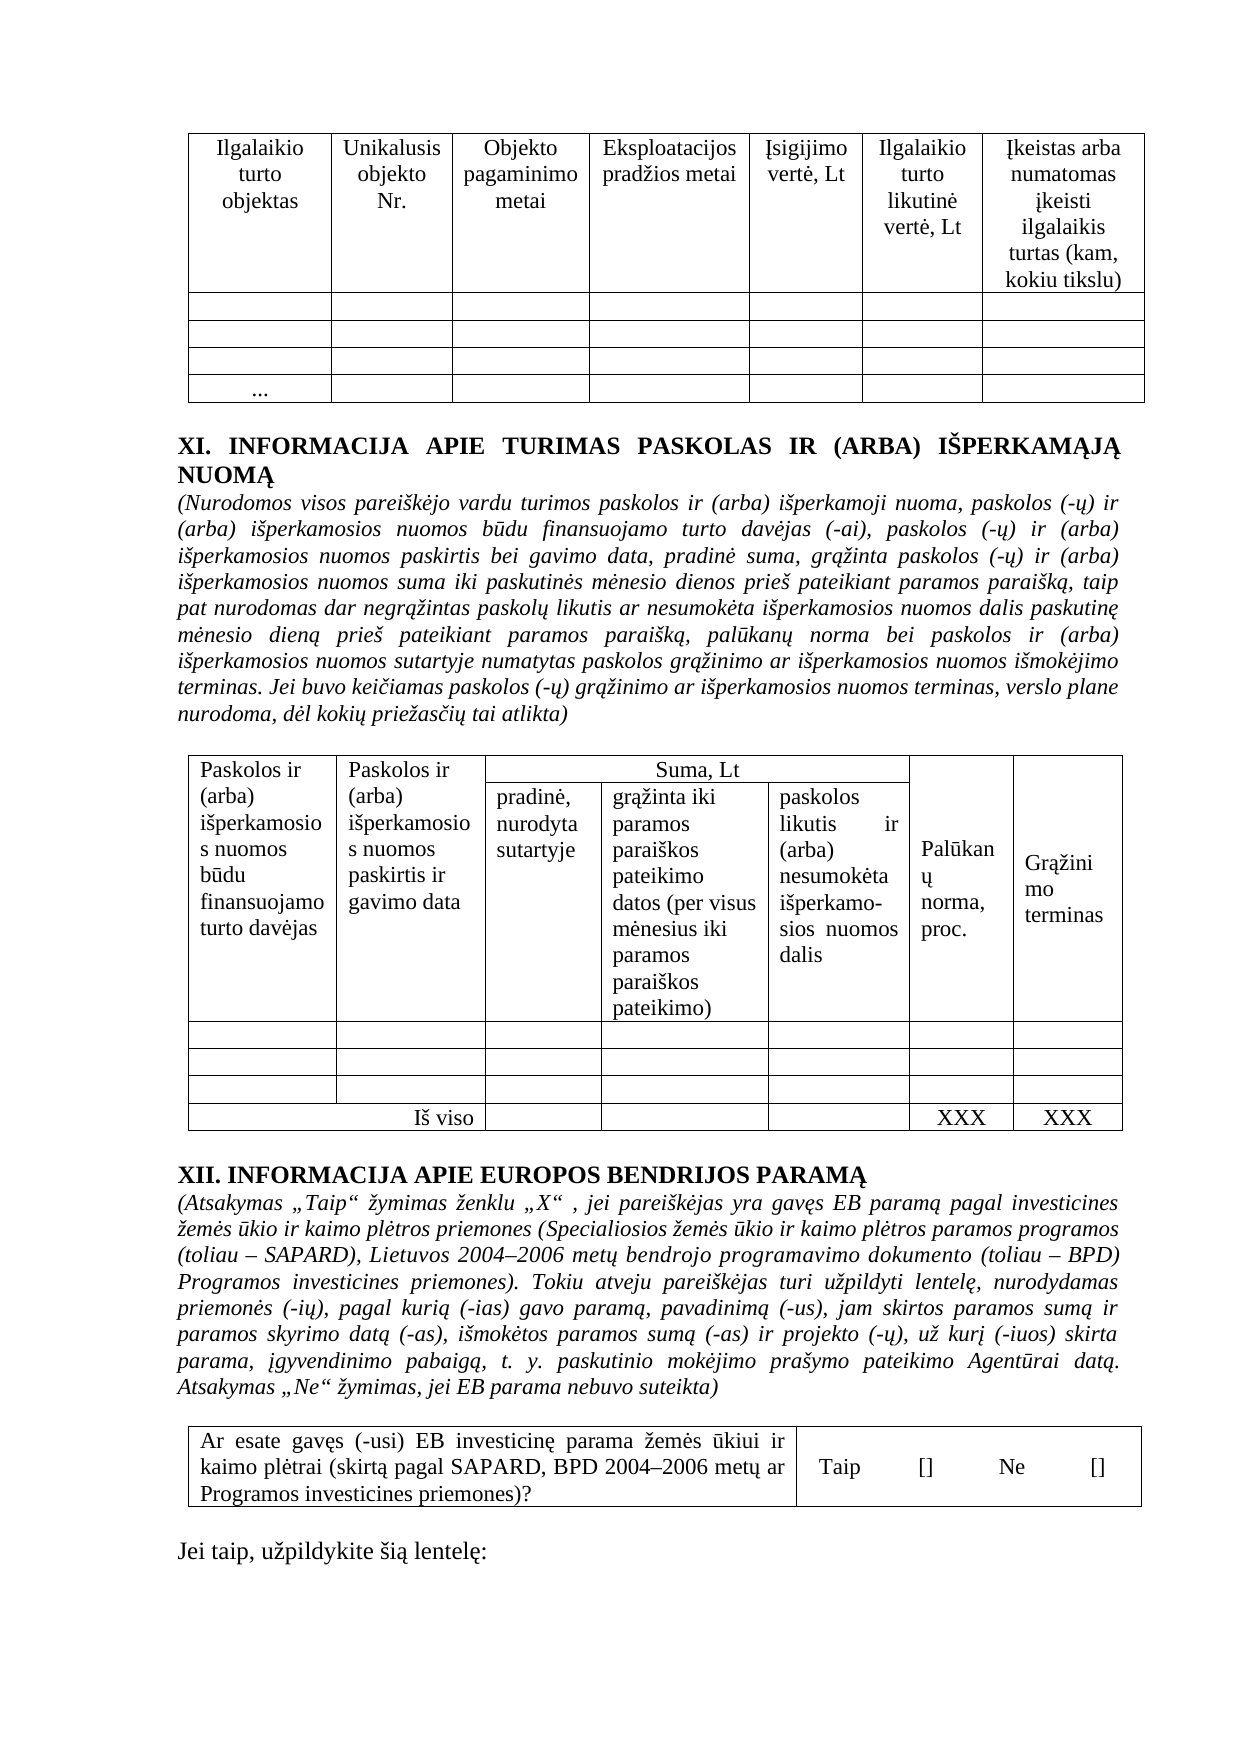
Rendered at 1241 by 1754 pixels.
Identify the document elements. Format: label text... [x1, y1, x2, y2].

table_cell [337, 1076, 485, 1103]
table_cell [337, 1022, 485, 1048]
table_cell [750, 375, 862, 402]
table_cell [189, 348, 331, 374]
table_header Taip [797, 1427, 883, 1506]
table_header Eksploatacijos pradžios metai [590, 134, 749, 292]
table_header Ilgalaikio turto likutinė vertė, Lt [863, 134, 982, 292]
table_cell [189, 293, 331, 319]
table_header Ar esate gavęs (-usi) EB investicinę parama žemės ūkiui ir kaimo plėtrai (skirtą pagal SAPARD, BPD 2004–2006 metų ar Programos investicines priemones)? [189, 1427, 796, 1506]
table_cell [453, 375, 589, 402]
table_cell [983, 293, 1144, 319]
table_header Suma, Lt [486, 756, 909, 782]
table_cell [750, 348, 862, 374]
table_cell [863, 293, 982, 319]
table_cell [337, 1049, 485, 1075]
table_cell grąžinta iki paramos paraiškos pateikimo datos (per visus mėnesius iki paramos paraiškos pateikimo) [602, 783, 768, 1021]
table_cell [863, 348, 982, 374]
table_cell [602, 1076, 768, 1103]
table_cell [983, 321, 1144, 347]
table_header Paskolos ir (arba) išperkamosios nuomos būdu finansuojamo turto davėjas [189, 756, 336, 1021]
table_cell [910, 1076, 1013, 1103]
table_cell [863, 375, 982, 402]
table_cell [332, 321, 452, 347]
table_cell [769, 1104, 909, 1130]
table_cell [453, 348, 589, 374]
table_cell [750, 321, 862, 347]
table_cell [189, 1022, 336, 1048]
table_header Palūkanų norma, proc. [910, 756, 1013, 1021]
table_header Objekto pagaminimo metai [453, 134, 589, 292]
table_cell [332, 293, 452, 319]
text XI. INFORMACIJA APIE TURIMAS PASKOLAS IR (ARBA) IŠPERKAMĄJĄ NUOMĄ [177, 431, 1122, 489]
table_header Grąžinimo terminas [1014, 756, 1122, 1021]
table_cell [863, 321, 982, 347]
table_cell Iš viso [189, 1104, 485, 1130]
table_cell [486, 1022, 601, 1048]
table_cell [590, 321, 749, 347]
table_cell [769, 1022, 909, 1048]
table_cell [332, 348, 452, 374]
table_cell [453, 293, 589, 319]
table_cell [769, 1049, 909, 1075]
table_cell [590, 293, 749, 319]
table_cell [602, 1049, 768, 1075]
table_header Įsigijimo vertė, Lt [750, 134, 862, 292]
table_cell pradinė, nurodyta sutartyje [486, 783, 601, 1021]
table_cell [750, 293, 862, 319]
table_cell XXX [910, 1104, 1013, 1130]
table_cell [910, 1049, 1013, 1075]
table_cell [602, 1022, 768, 1048]
table_cell [486, 1076, 601, 1103]
table_header Unikalusis objekto Nr. [332, 134, 452, 292]
table_cell [1014, 1022, 1122, 1048]
table_cell [769, 1076, 909, 1103]
text (Atsakymas „Taip“ žymimas ženklu „X“ , jei pareiškėjas yra gavęs EB paramą pagal investicines žemės ūkio ir kaimo plėtros priemones (Specialiosios žemės ūkio ir kaimo plėtros paramos programos (toliau – SAPARD), Lietuvos 2004–2006 metų bendrojo programavimo dokumento (toliau – BPD) Programos investicines priemones). Tokiu atveju pareiškėjas turi užpildyti lentelę, nurodydamas priemonės (-ių), pagal kurią (-ias) gavo paramą, pavadinimą (-us), jam skirtos paramos sumą ir paramos skyrimo datą (-as), išmokėtos paramos sumą (-as) ir projekto (-ų), už kurį (-iuos) skirta parama, įgyvendinimo pabaigą, t. y. paskutinio mokėjimo prašymo pateikimo Agentūrai datą. Atsakymas „Ne“ žymimas, jei EB parama nebuvo suteikta) [177, 1189, 1122, 1399]
table_cell [983, 348, 1144, 374]
table_cell [453, 321, 589, 347]
text (Nurodomos visos pareiškėjo vardu turimos paskolos ir (arba) išperkamoji nuoma, paskolos (-ų) ir (arba) išperkamosios nuomos būdu finansuojamo turto davėjas (-ai), paskolos (-ų) ir (arba) išperkamosios nuomos paskirtis bei gavimo data, pradinė suma, grąžinta paskolos (-ų) ir (arba) išperkamosios nuomos suma iki paskutinės mėnesio dienos prieš pateikiant paramos paraišką, taip pat nurodomas dar negrąžintas paskolų likutis ar nesumokėta išperkamosios nuomos dalis paskutinę mėnesio dieną prieš pateikiant paramos paraišką, palūkanų norma bei paskolos ir (arba) išperkamosios nuomos sutartyje numatytas paskolos grąžinimo ar išperkamosios nuomos išmokėjimo terminas. Jei buvo keičiamas paskolos (-ų) grąžinimo ar išperkamosios nuomos terminas, verslo plane nurodoma, dėl kokių priežasčių tai atlikta) [177, 489, 1122, 726]
table_cell paskolos likutis ir (arba) nesumokėta išperkamo-sios nuomos dalis [769, 783, 909, 1021]
table_header Paskolos ir (arba) išperkamosios nuomos paskirtis ir gavimo data [337, 756, 485, 1021]
table_header [][] [1055, 1427, 1141, 1506]
table_cell ... [189, 375, 331, 402]
table_cell [602, 1104, 768, 1130]
table_header Ne [969, 1427, 1055, 1506]
table_cell [1014, 1049, 1122, 1075]
table_cell [590, 375, 749, 402]
table_cell [910, 1022, 1013, 1048]
table_cell XXX [1014, 1104, 1122, 1130]
table_cell [189, 1049, 336, 1075]
table_cell [189, 321, 331, 347]
table_cell [486, 1104, 601, 1130]
text XII. INFORMACIJA APIE EUROPOS BENDRIJOS PARAMĄ [177, 1160, 1122, 1189]
table_cell [332, 375, 452, 402]
table_cell [189, 1076, 336, 1103]
table_header Ilgalaikio turto objektas [189, 134, 331, 292]
table_cell [590, 348, 749, 374]
table_cell [486, 1049, 601, 1075]
table_header [][] [883, 1427, 969, 1506]
table_header Įkeistas arba numatomas įkeisti ilgalaikis turtas (kam, kokiu tikslu) [983, 134, 1144, 292]
table_cell [983, 375, 1144, 402]
text Jei taip, užpildykite šią lentelę: [177, 1536, 1122, 1564]
table_cell [1014, 1076, 1122, 1103]
